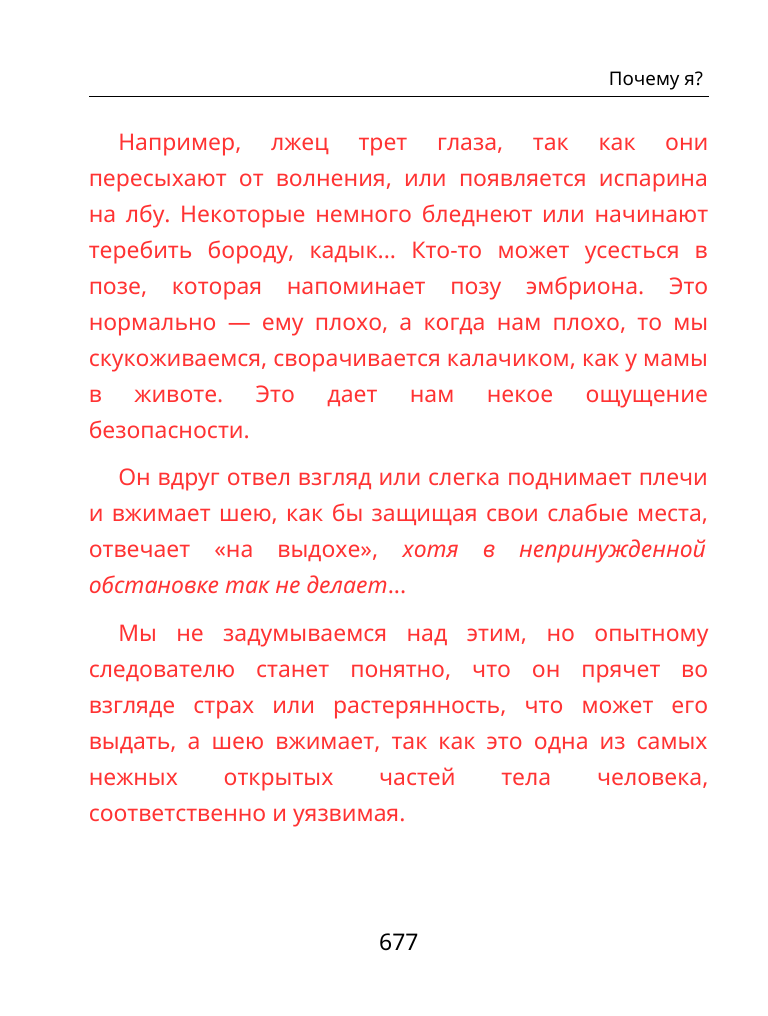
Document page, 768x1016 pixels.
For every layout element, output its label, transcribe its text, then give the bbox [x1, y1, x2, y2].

text Он вдруг отвел взгляд или слегка поднимает плечи и вжимает шею, как бы защищая свои слабые места, отвечает «на выдохе», хотя в непринужденной обстановке так не делает... [88, 461, 709, 600]
text Мы не задумываемся над этим, но опытному следователю станет понятно, что он прячет во взгляде страх или растерянность, что может его выдать, а шею вжимает, так как это одна из самых нежных открытых частей тела человека, соответственно и уязвимая. [88, 617, 709, 828]
text Например, лжец трет глаза, так как они пересыхают от волнения, или появляется испарина на лбу. Некоторые немного бледнеют или начинают теребить бороду, кадык... Кто-то может усесться в позе, которая напоминает позу эмбриона. Это нормально — ему плохо, а когда нам плохо, то мы скукоживаемся, сворачивается калачиком, как у мамы в животе. Это дает нам некое ощущение безопасности. [88, 126, 709, 445]
